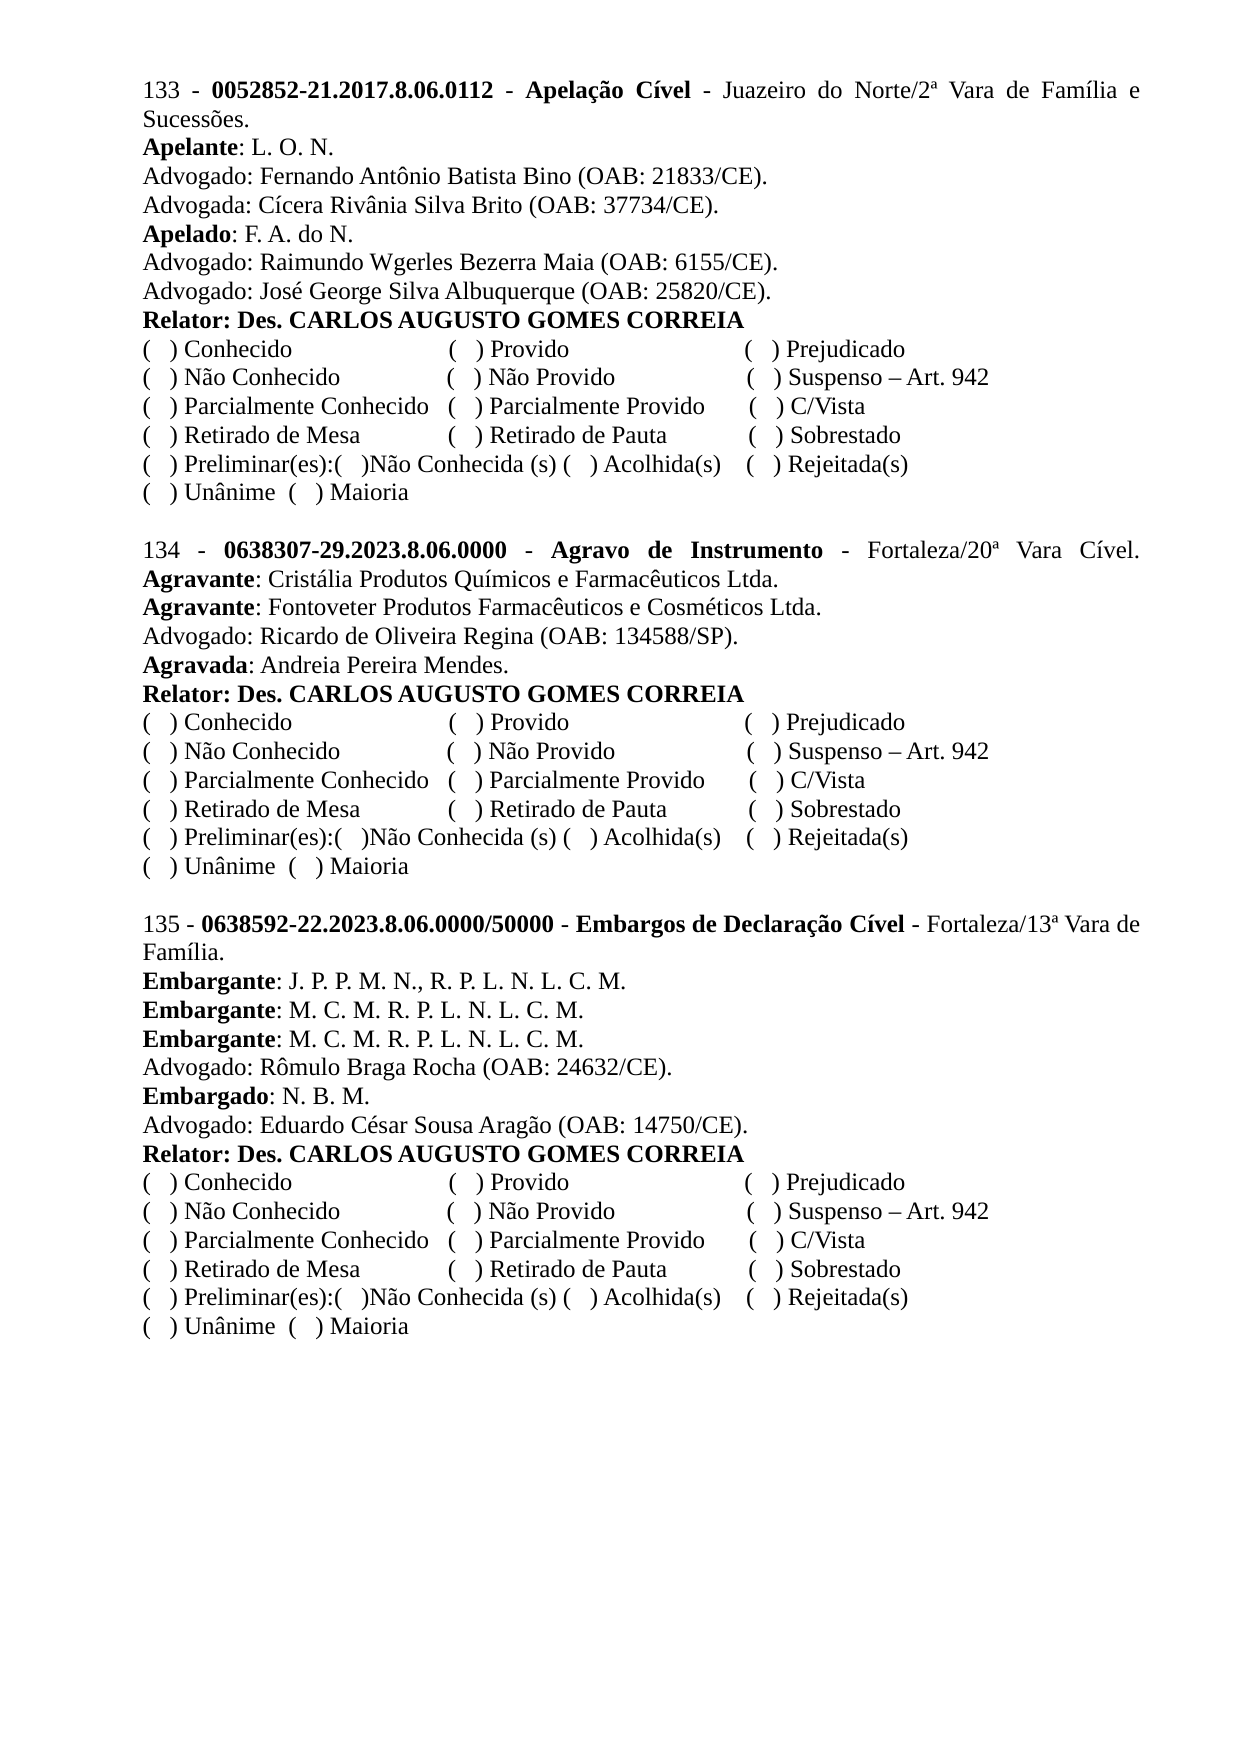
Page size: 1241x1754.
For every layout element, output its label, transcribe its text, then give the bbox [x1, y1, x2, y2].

text ( ) Preliminar(es):( )Não Conhecida (s) ( ) Acolhida(s) ( ) Rejeitada(s) [142, 1282, 1158, 1311]
text Relator: Des. CARLOS AUGUSTO GOMES CORREIA [142, 1139, 1141, 1167]
text ( ) Parcialmente Conhecido ( ) Parcialmente Provido ( ) C/Vista [142, 765, 1158, 794]
text ( ) Parcialmente Conhecido ( ) Parcialmente Provido ( ) C/Vista [142, 1225, 1158, 1254]
text Advogado: Fernando Antônio Batista Bino (OAB: 21833/CE). [142, 161, 1141, 190]
text 135 - 0638592-22.2023.8.06.0000/50000 - Embargos de Declaração Cível - Fortaleza/13ª Vara de Família. [142, 909, 1141, 966]
text ( ) Não Conhecido ( ) Não Provido ( ) Suspenso – Art. 942 [142, 362, 1158, 391]
text Advogado: Eduardo César Sousa Aragão (OAB: 14750/CE). [142, 1110, 1141, 1139]
text Embargante: J. P. P. M. N., R. P. L. N. L. C. M. [142, 966, 1141, 995]
text Advogada: Cícera Rivânia Silva Brito (OAB: 37734/CE). [142, 190, 1141, 219]
text ( ) Unânime ( ) Maioria [142, 1311, 1158, 1340]
text Embargante: M. C. M. R. P. L. N. L. C. M. [142, 1024, 1141, 1052]
text Advogado: Ricardo de Oliveira Regina (OAB: 134588/SP). [142, 621, 1141, 650]
text Embargado: N. B. M. [142, 1081, 1141, 1110]
text ( ) Preliminar(es):( )Não Conhecida (s) ( ) Acolhida(s) ( ) Rejeitada(s) [142, 822, 1158, 851]
text ( ) Retirado de Mesa ( ) Retirado de Pauta ( ) Sobrestado [142, 420, 1158, 449]
text ( ) Retirado de Mesa ( ) Retirado de Pauta ( ) Sobrestado [142, 1254, 1158, 1282]
text Agravada: Andreia Pereira Mendes. [142, 650, 1141, 679]
text Relator: Des. CARLOS AUGUSTO GOMES CORREIA [142, 305, 1141, 334]
text Agravante: Fontoveter Produtos Farmacêuticos e Cosméticos Ltda. [142, 592, 1141, 621]
text ( ) Unânime ( ) Maioria [142, 477, 1158, 506]
text Advogado: Rômulo Braga Rocha (OAB: 24632/CE). [142, 1052, 1141, 1081]
text ( ) Conhecido ( ) Provido ( ) Prejudicado [142, 1167, 1141, 1196]
text Embargante: M. C. M. R. P. L. N. L. C. M. [142, 995, 1141, 1024]
text Relator: Des. CARLOS AUGUSTO GOMES CORREIA [142, 679, 1141, 707]
text 133 - 0052852-21.2017.8.06.0112 - Apelação Cível - Juazeiro do Norte/2ª Vara de Família e Sucessões. [142, 75, 1141, 132]
text ( ) Conhecido ( ) Provido ( ) Prejudicado [142, 334, 1141, 362]
text ( ) Preliminar(es):( )Não Conhecida (s) ( ) Acolhida(s) ( ) Rejeitada(s) [142, 449, 1158, 477]
text 134 - 0638307-29.2023.8.06.0000 - Agravo de Instrumento - Fortaleza/20ª Vara Cível. Agravante: Cristália Produtos Químicos e Farmacêuticos Ltda. [142, 535, 1141, 592]
text ( ) Parcialmente Conhecido ( ) Parcialmente Provido ( ) C/Vista [142, 391, 1158, 420]
text Advogado: José George Silva Albuquerque (OAB: 25820/CE). [142, 276, 1141, 305]
text ( ) Conhecido ( ) Provido ( ) Prejudicado [142, 707, 1141, 736]
text ( ) Retirado de Mesa ( ) Retirado de Pauta ( ) Sobrestado [142, 794, 1158, 822]
text Advogado: Raimundo Wgerles Bezerra Maia (OAB: 6155/CE). [142, 247, 1141, 276]
text ( ) Unânime ( ) Maioria [142, 851, 1158, 880]
text ( ) Não Conhecido ( ) Não Provido ( ) Suspenso – Art. 942 [142, 736, 1158, 765]
text ( ) Não Conhecido ( ) Não Provido ( ) Suspenso – Art. 942 [142, 1196, 1158, 1225]
text Apelado: F. A. do N. [142, 219, 1141, 247]
text Apelante: L. O. N. [142, 132, 1141, 161]
